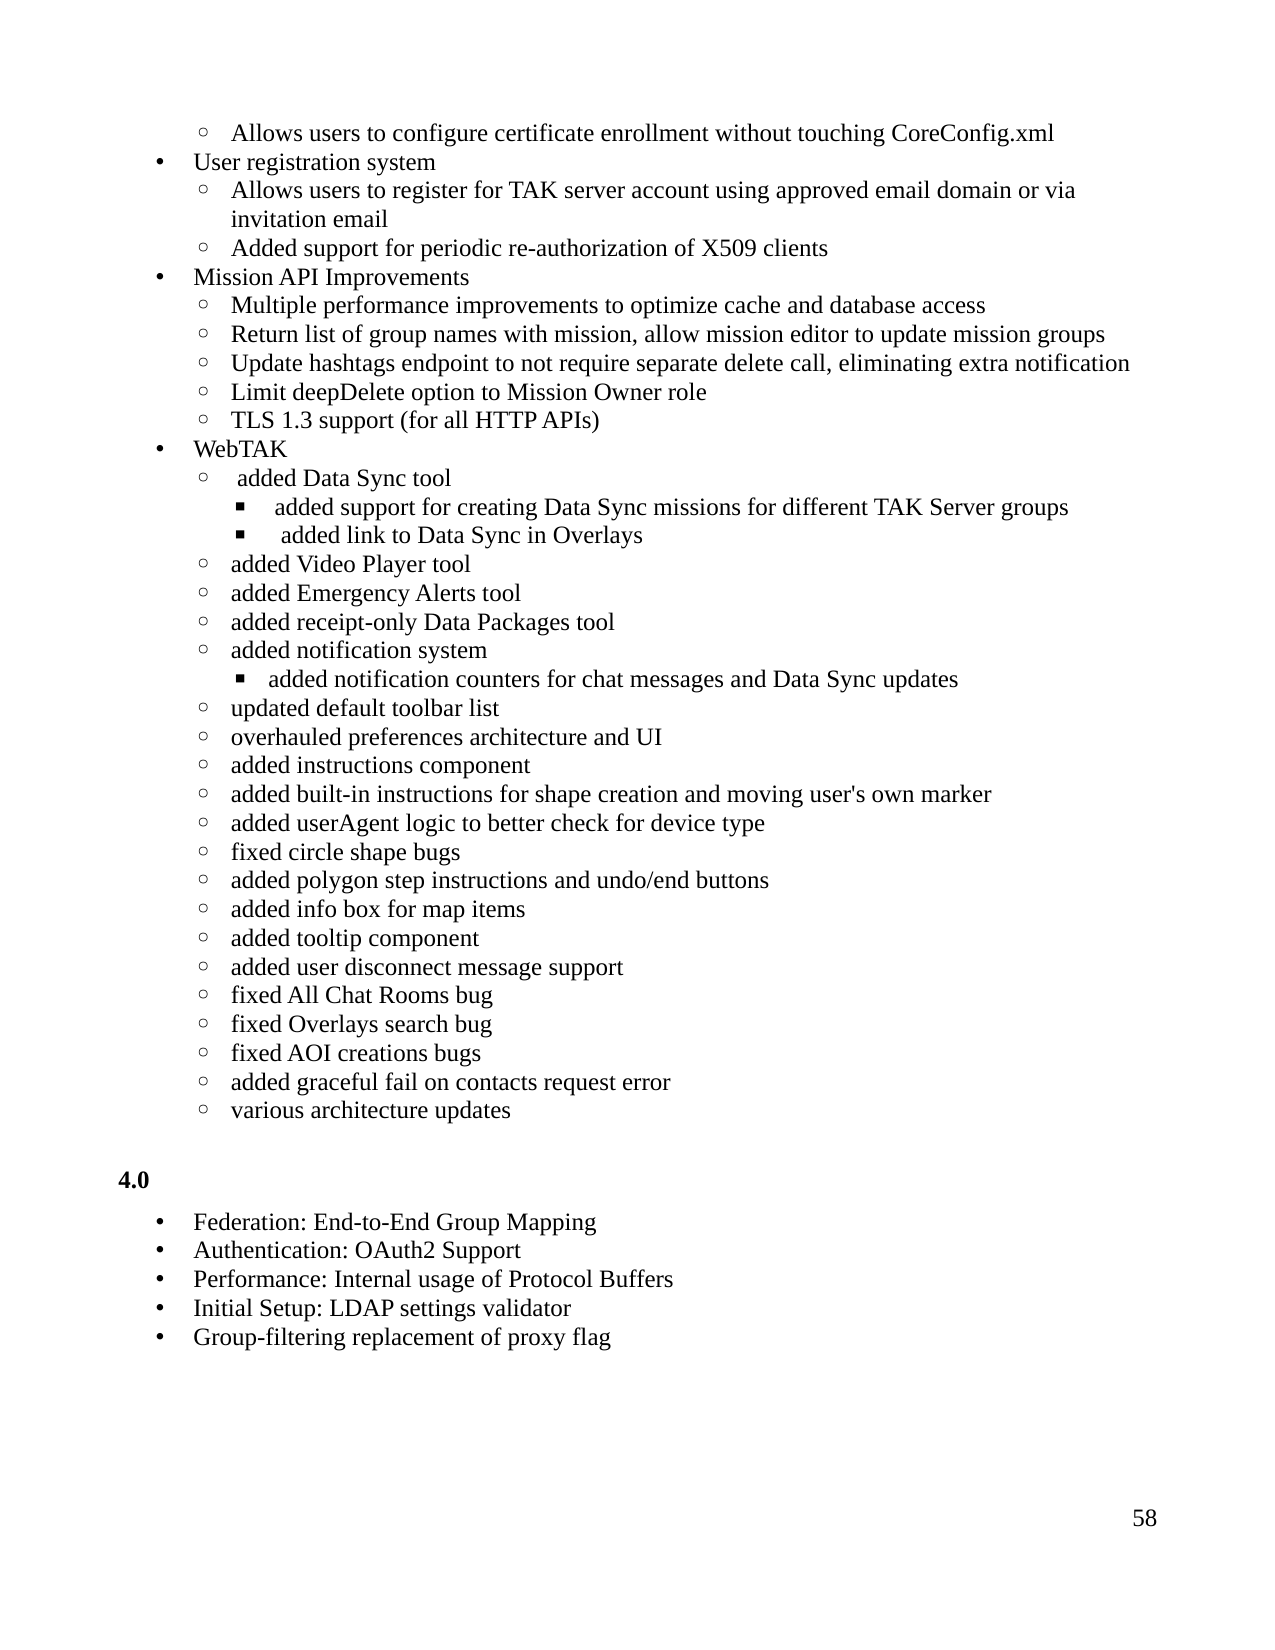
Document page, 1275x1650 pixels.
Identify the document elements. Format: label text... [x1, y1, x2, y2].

list fixed Overlays search bug [193, 1009, 1157, 1038]
list Authentication: OAuth2 Support [156, 1236, 1157, 1264]
list Federation: End-to-End Group Mapping [156, 1207, 1157, 1236]
list added notification system [193, 636, 1157, 664]
list Return list of group names with mission, allow mission editor to update mission groups [193, 319, 1157, 348]
list Allows users to register for TAK server account using approved email domain or via invitation email [193, 176, 1157, 233]
list Limit deepDelete option to Mission Owner role [193, 377, 1157, 406]
list overhauled preferences architecture and UI [193, 722, 1157, 751]
text 4.0 [118, 1166, 1157, 1194]
list Initial Setup: LDAP settings validator [156, 1293, 1157, 1322]
list Update hashtags endpoint to not require separate delete call, eliminating extra notification [193, 348, 1157, 377]
list added Data Sync tool [193, 463, 1157, 492]
list Mission API Improvements [156, 262, 1157, 291]
list added built-in instructions for shape creation and moving user's own marker [193, 779, 1157, 808]
list Allows users to configure certificate enrollment without touching CoreConfig.xml [193, 118, 1157, 147]
list added info box for map items [193, 894, 1157, 923]
list added graceful fail on contacts request error [193, 1067, 1157, 1096]
list various architecture updates [193, 1096, 1157, 1124]
list fixed AOI creations bugs [193, 1038, 1157, 1067]
list added user disconnect message support [193, 952, 1157, 981]
list added userAgent logic to better check for device type [193, 808, 1157, 837]
list added support for creating Data Sync missions for different TAK Server groups [231, 492, 1157, 521]
list Multiple performance improvements to optimize cache and database access [193, 291, 1157, 319]
list added notification counters for chat messages and Data Sync updates [231, 664, 1157, 693]
list User registration system [156, 147, 1157, 176]
list added tooltip component [193, 923, 1157, 952]
list Performance: Internal usage of Protocol Buffers [156, 1264, 1157, 1293]
list added polygon step instructions and undo/end buttons [193, 866, 1157, 894]
list added Video Player tool [193, 549, 1157, 578]
list fixed circle shape bugs [193, 837, 1157, 866]
list TLS 1.3 support (for all HTTP APIs) [193, 406, 1157, 434]
list added receipt-only Data Packages tool [193, 607, 1157, 636]
list added Emergency Alerts tool [193, 578, 1157, 607]
list Group-filtering replacement of proxy flag [156, 1322, 1157, 1351]
list added instructions component [193, 751, 1157, 779]
list updated default toolbar list [193, 693, 1157, 722]
list Added support for periodic re-authorization of X509 clients [193, 233, 1157, 262]
list fixed All Chat Rooms bug [193, 981, 1157, 1009]
list WebTAK [156, 434, 1157, 463]
list added link to Data Sync in Overlays [231, 521, 1157, 549]
